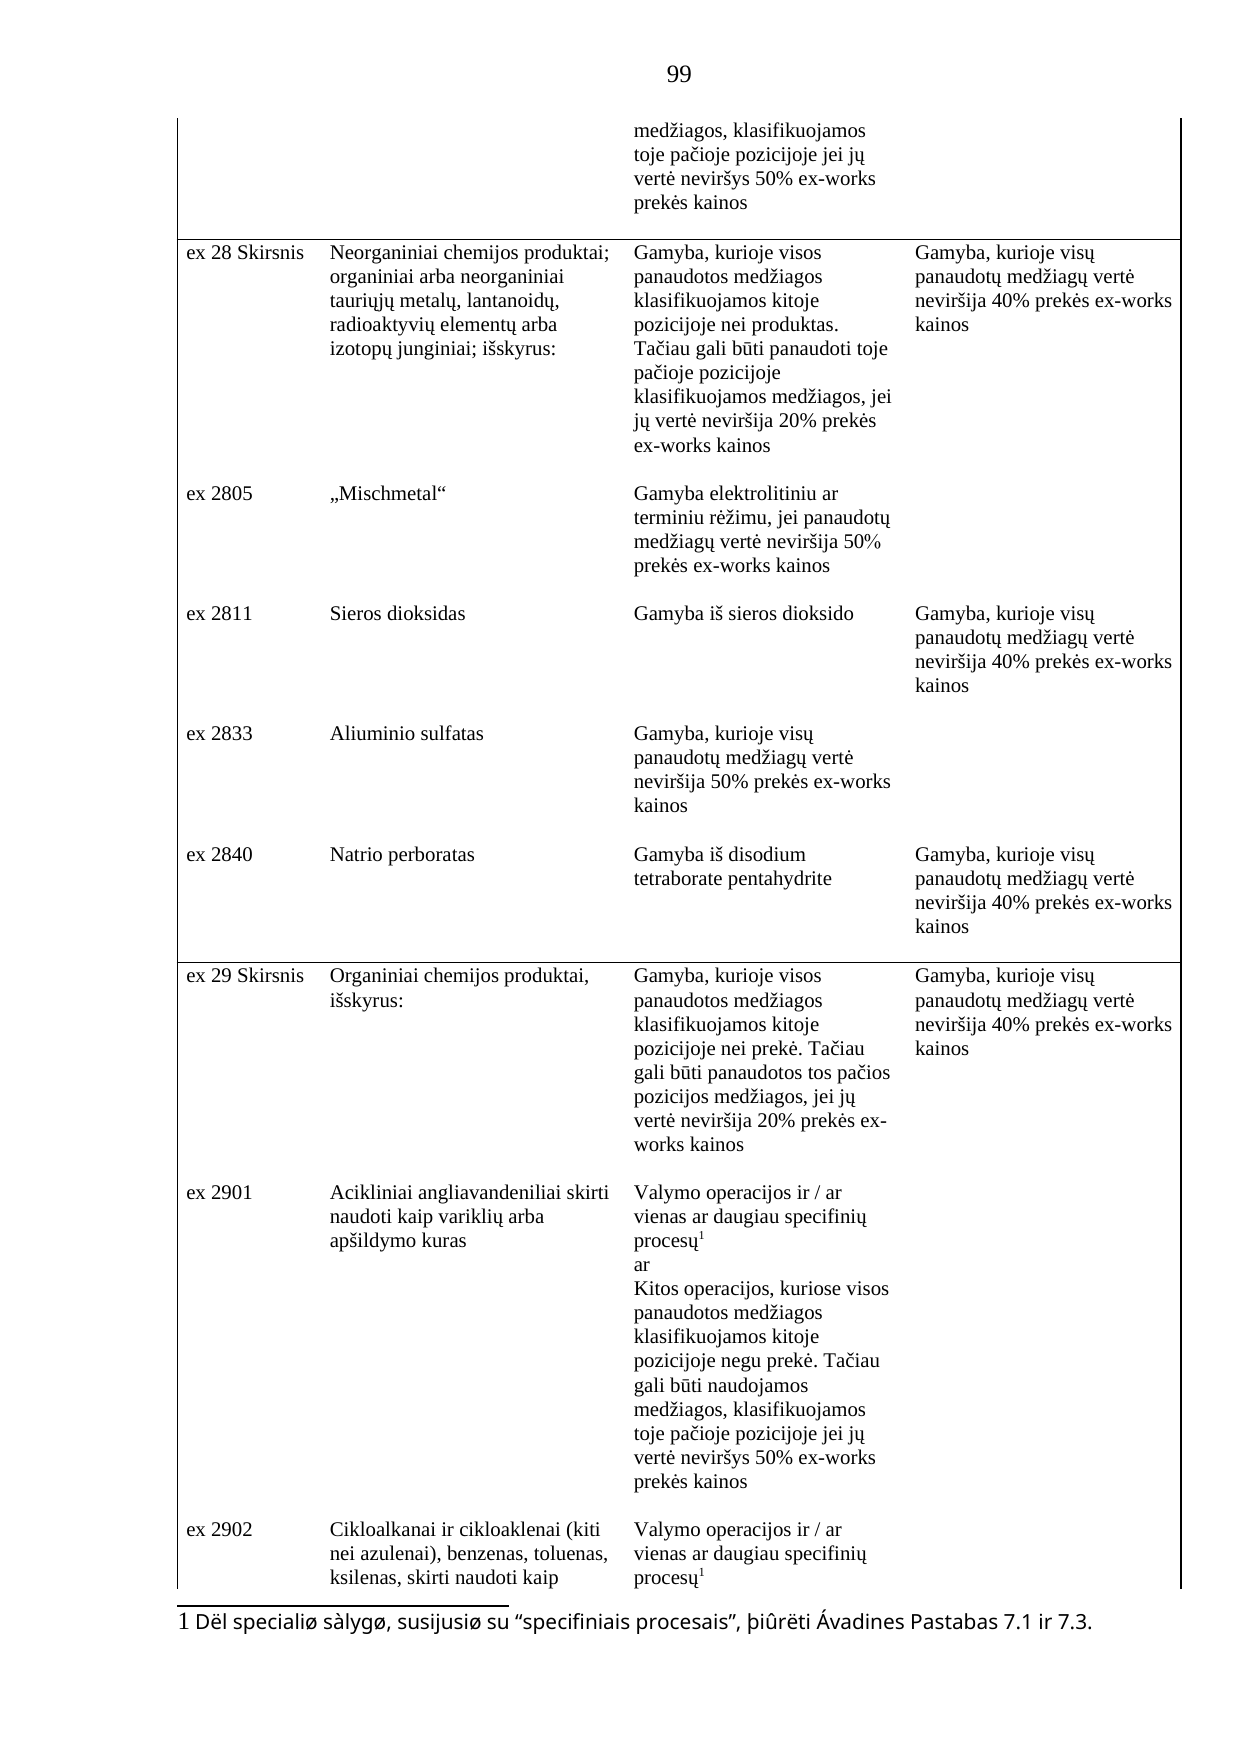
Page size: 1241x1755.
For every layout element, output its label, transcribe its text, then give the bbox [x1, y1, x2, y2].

table_cell ex 28 Skirsnis [178, 240, 321, 481]
table_cell ex 2840 [178, 842, 321, 962]
table_cell Aliuminio sulfatas [321, 721, 625, 842]
table_cell Gamyba iš sieros dioksido [625, 601, 906, 721]
table_cell medžiagos, klasifikuojamos toje pačioje pozicijoje jei jų vertė neviršys 50% ex-works prekės kainos [625, 118, 906, 238]
table_cell Gamyba elektrolitiniu ar terminiu rėžimu, jei panaudotų medžiagų vertė neviršija 50 prekės ex-works kainos [625, 481, 906, 601]
table_cell ex 29 Skirsnis [178, 963, 321, 1180]
table_cell [178, 118, 321, 238]
table_cell ex 2902 [178, 1517, 321, 1589]
table_cell Valymo operacijos ir / ar vienas ar daugiau specifinių procesų1 [625, 1517, 906, 1589]
table_cell Gamyba, kurioje visos panaudotos medžiagos klasifikuojamos kitoje pozicijoje nei prekė. Tačiau gali būti panaudotos tos pačios pozicijos medžiagos, jei jų vertė neviršija 20% prekės ex-works kainos [625, 963, 906, 1180]
table_cell [906, 118, 1180, 238]
table_cell Gamyba, kurioje visų panaudotų medžiagų vertė neviršija 40% prekės ex-works kainos [906, 240, 1180, 481]
table_cell [906, 1180, 1180, 1517]
table_cell „Mischmetal“ [321, 481, 625, 601]
table_cell [906, 1517, 1180, 1589]
table_cell Neorganiniai chemijos produktai; organiniai arba neorganiniai tauriųjų metalų, lantanoidų, radioaktyvių elementų arba izotopų junginiai; išskyrus: [321, 240, 625, 481]
table_cell [906, 481, 1180, 601]
table_cell Valymo operacijos ir / ar vienas ar daugiau specifinių procesų ar Kitos operacijos, kuriose visos panaudotos medžiagos klasifikuojamos kitoje pozicijoje negu prekė. Tačiau gali būti naudojamos medžiagos, klasifikuojamos toje pačioje pozicijoje jei jų vertė neviršys 50% ex-works prekės kainos [625, 1180, 906, 1517]
table_cell Natrio perboratas [321, 842, 625, 962]
table_cell Cikloalkanai ir cikloaklenai (kiti nei azulenai), benzenas, toluenas, ksilenas, skirti naudoti kaip [321, 1517, 625, 1589]
table_cell [321, 118, 625, 238]
table_cell Organiniai chemijos produktai, išskyrus: [321, 963, 625, 1180]
table_cell ex 2901 [178, 1180, 321, 1517]
table_cell ex 2805 [178, 481, 321, 601]
table_cell Gamyba, kurioje visų panaudotų medžiagų vertė neviršija 50% prekės ex-works kainos [625, 721, 906, 842]
table_cell Gamyba, kurioje visos panaudotos medžiagos klasifikuojamos kitoje pozicijoje nei produktas. Tačiau gali būti panaudoti toje pačioje pozicijoje klasifikuojamos medžiagos, jei jų vertė neviršija 20% prekės ex-works kainos [625, 240, 906, 481]
table_cell [906, 721, 1180, 842]
table_cell Gamyba, kurioje visų panaudotų medžiagų vertė neviršija 40% prekės ex-works kainos [906, 842, 1180, 962]
table_cell Gamyba, kurioje visų panaudotų medžiagų vertė neviršija 40% prekės ex-works kainos [906, 963, 1180, 1180]
table_cell Gamyba iš disodium tetraborate pentahydrite [625, 842, 906, 962]
table_cell Sieros dioksidas [321, 601, 625, 721]
table_cell Gamyba, kurioje visų panaudotų medžiagų vertė neviršija 40% prekės ex-works kainos [906, 601, 1180, 721]
table_cell ex 2833 [178, 721, 321, 842]
table_cell Acikliniai angliavandeniliai skirti naudoti kaip variklių arba apšildymo kuras [321, 1180, 625, 1517]
table_cell ex 2811 [178, 601, 321, 721]
